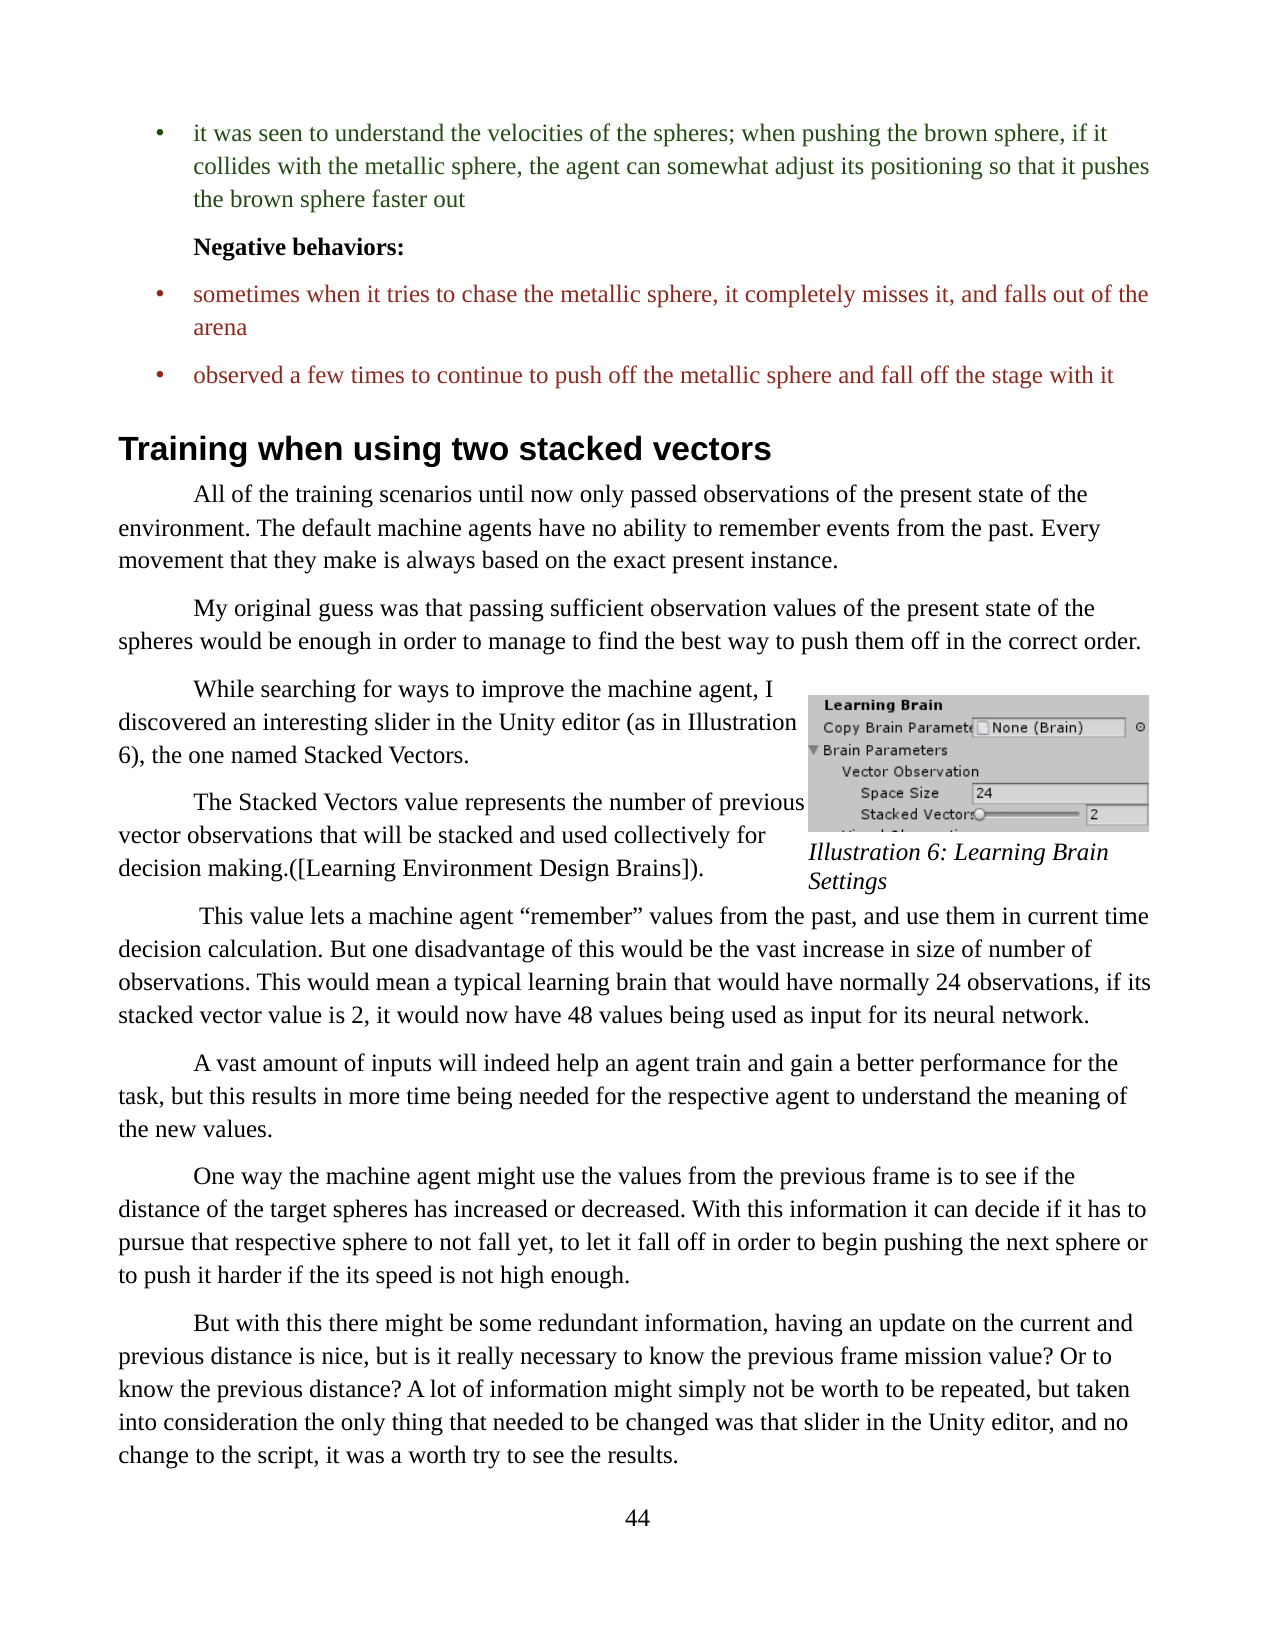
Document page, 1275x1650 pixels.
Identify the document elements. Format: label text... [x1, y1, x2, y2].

list observed a few times to continue to push off the metallic sphere and fall off the stage with it [156, 360, 1157, 389]
list sometimes when it tries to chase the metallic sphere, it completely misses it, and falls out of the arena [156, 279, 1157, 341]
text All of the training scenarios until now only passed observations of the present state of the environment. The default machine agents have no ability to remember events from the past. Every movement that they make is always based on the exact present instance. [118, 479, 1157, 574]
text This value lets a machine agent “remember” values from the past, and use them in current time decision calculation. But one disadvantage of this would be the vast increase in size of number of observations. This would mean a typical learning brain that would have normally 24 observations, if its stacked vector value is 2, it would now have 48 values being used as input for its neural network. [118, 901, 1157, 1029]
text Illustration 6: Learning Brain Settings [808, 832, 1149, 895]
picture [808, 695, 1150, 832]
subtitle Training when using two stacked vectors [118, 428, 1157, 467]
text A vast amount of inputs will indeed help an agent train and gain a better performance for the task, but this results in more time being needed for the respective agent to understand the meaning of the new values. [118, 1048, 1157, 1143]
text One way the machine agent might use the values from the previous frame is to see if the distance of the target spheres has increased or decreased. With this information it can decide if it has to pursue that respective sphere to not fall yet, to let it fall off in order to begin pushing the next sphere or to push it harder if the its speed is not high enough. [118, 1161, 1157, 1289]
text While searching for ways to improve the machine agent, I discovered an interesting slider in the Unity editor (as in Illustration 6), the one named Stacked Vectors. [118, 674, 1157, 769]
text My original guess was that passing sufficient observation values of the present state of the spheres would be enough in order to manage to find the best way to push them off in the correct order. [118, 593, 1157, 655]
text The Stacked Vectors value represents the number of previous vector observations that will be stacked and used collectively for decision making.([Learning Environment Design Brains]). [118, 787, 808, 882]
text But with this there might be some redundant information, having an update on the current and previous distance is nice, but is it really necessary to know the previous frame mission value? Or to know the previous distance? A lot of information might simply not be worth to be repeated, but taken into consideration the only thing that needed to be changed was that slider in the Unity editor, and no change to the script, it was a worth try to see the results. [118, 1308, 1157, 1469]
list it was seen to understand the velocities of the spheres; when pushing the brown sphere, if it collides with the metallic sphere, the agent can somewhat adjust its positioning so that it pushes the brown sphere faster out [156, 118, 1157, 213]
list Negative behaviors: [156, 232, 1157, 261]
